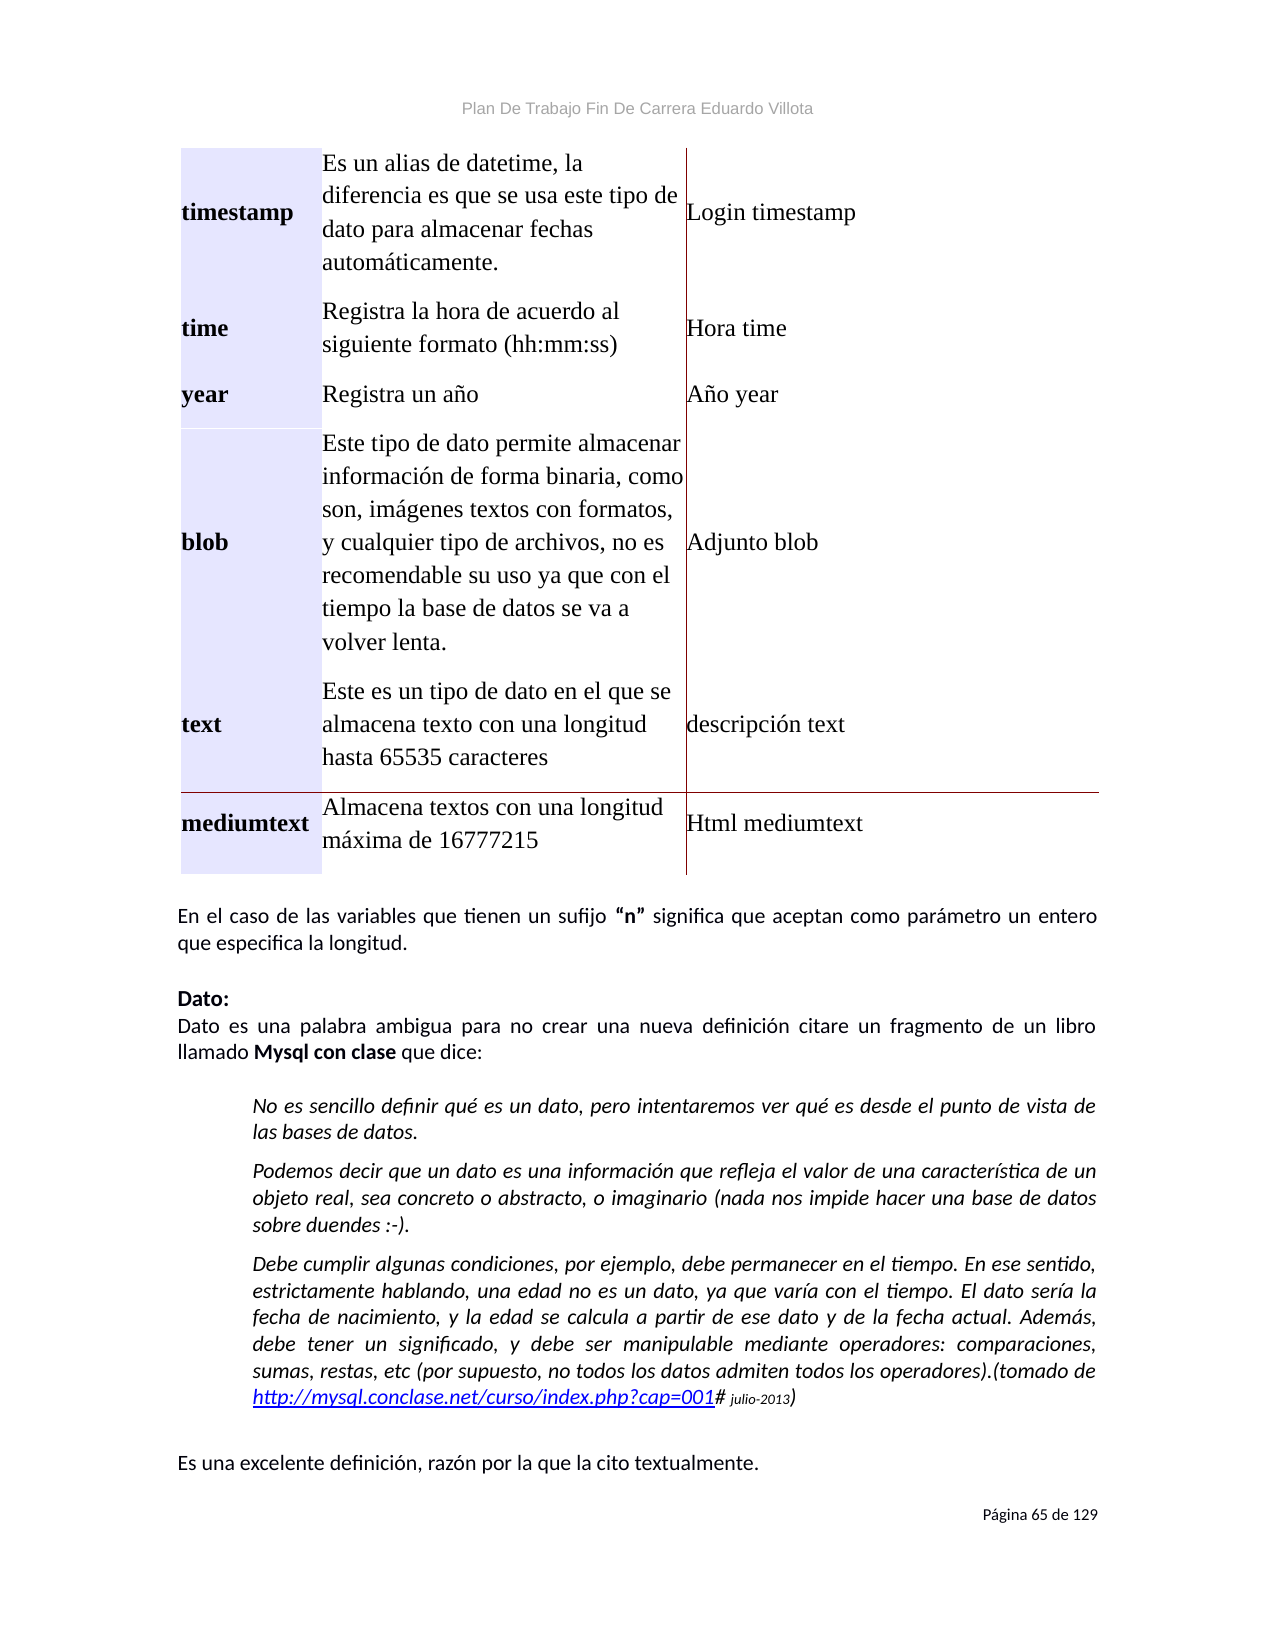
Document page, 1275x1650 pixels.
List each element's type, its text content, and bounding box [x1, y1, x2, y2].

table_cell descripción text [687, 676, 1099, 792]
table_cell Este es un tipo de dato en el que se almacena texto con una longitud hasta 65535 caracteres [322, 676, 686, 792]
table_cell timestamp [181, 148, 322, 296]
table_cell time [181, 296, 322, 379]
table_cell Hora time [687, 296, 1099, 379]
text Es una excelente definición, razón por la que la cito textualmente. [177, 1449, 1098, 1476]
table_cell Login timestamp [687, 148, 1099, 296]
text Dato: [177, 984, 1098, 1012]
table_cell Adjunto blob [687, 429, 1099, 676]
text Podemos decir que un dato es una información que refleja el valor de una característica de un objeto real, sea concreto o abstracto, o imaginario (nada nos impide hacer una base de datos sobre duendes :-). [252, 1158, 1098, 1238]
table_cell year [181, 379, 322, 428]
table_cell Registra la hora de acuerdo al siguiente formato (hh:mm:ss) [322, 296, 686, 379]
table_cell text [181, 676, 322, 792]
table_cell Html mediumtext [687, 793, 1099, 874]
table_cell mediumtext [181, 793, 322, 874]
table_cell Este tipo de dato permite almacenar información de forma binaria, como son, imágenes textos con formatos, y cualquier tipo de archivos, no es recomendable su uso ya que con el tiempo la base de datos se va a volver lenta. [322, 429, 686, 676]
table_cell Año year [687, 379, 1099, 428]
text Debe cumplir algunas condiciones, por ejemplo, debe permanecer en el tiempo. En ese sentido, estrictamente hablando, una edad no es un dato, ya que varía con el tiempo. El dato sería la fecha de nacimiento, y la edad se calcula a partir de ese dato y de la fecha actual. Además, debe tener un significado, y debe ser manipulable mediante operadores: comparaciones, sumas, restas, etc (por supuesto, no todos los datos admiten todos los operadores).(tomado de http://mysql.conclase.net/curso/index.php?cap=001# julio-2013) [252, 1250, 1098, 1410]
text No es sencillo definir qué es un dato, pero intentaremos ver qué es desde el punto de vista de las bases de datos. [252, 1092, 1098, 1145]
text Dato es una palabra ambigua para no crear una nueva definición citare un fragmento de un libro llamado Mysql con clase que dice: [177, 1012, 1098, 1065]
table_cell Registra un año [322, 379, 686, 428]
table_cell Almacena textos con una longitud máxima de 16777215 [322, 793, 686, 874]
text En el caso de las variables que tienen un sufijo “n” significa que aceptan como parámetro un entero que especifica la longitud. [177, 902, 1098, 956]
table_cell Es un alias de datetime, la diferencia es que se usa este tipo de dato para almacenar fechas automáticamente. [322, 148, 686, 296]
table_cell blob [181, 429, 322, 676]
